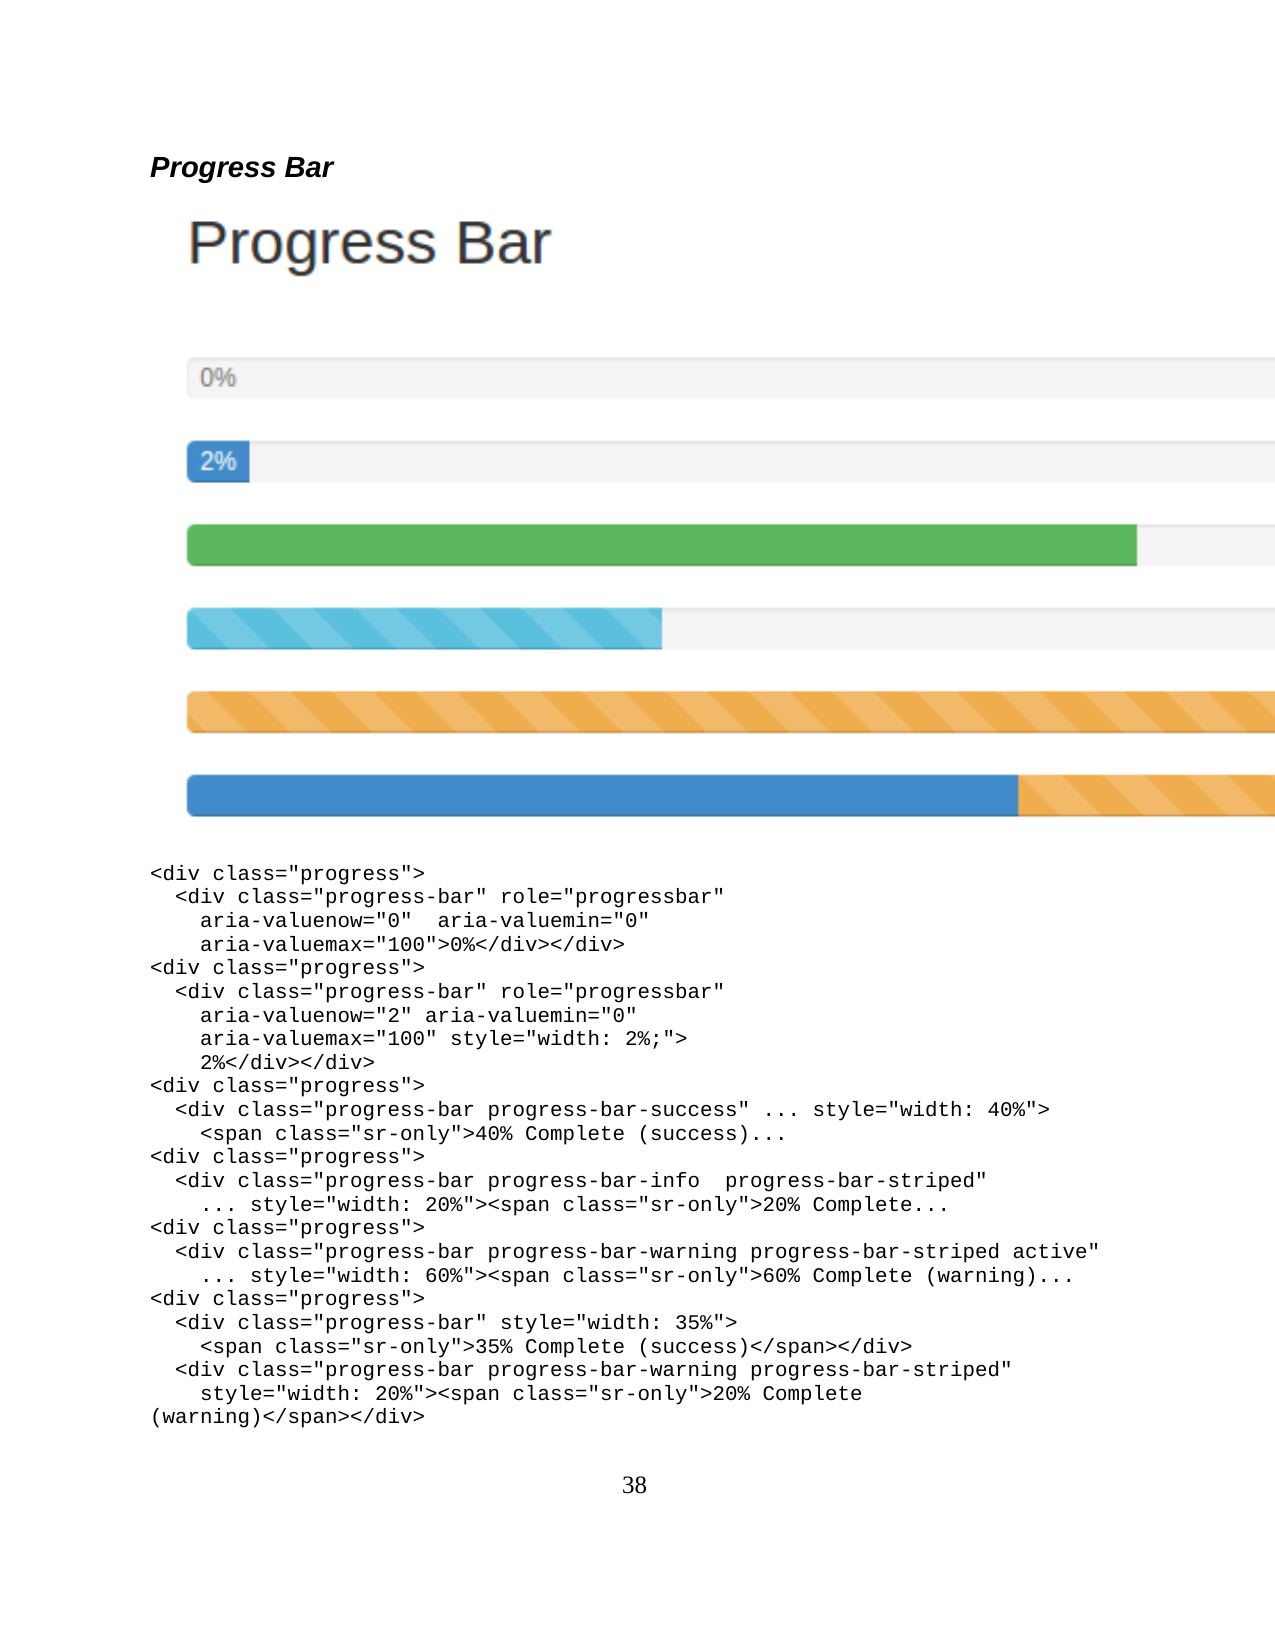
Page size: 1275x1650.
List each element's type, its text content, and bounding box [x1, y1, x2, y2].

text <span class="sr-only">35% Complete (success)</span></div> [150, 1336, 1125, 1359]
text <div class="progress-bar progress-bar-success" ... style="width: 40%"> [150, 1099, 1125, 1123]
text aria-valuemax="100" style="width: 2%;"> [150, 1028, 1125, 1052]
text <div class="progress-bar" role="progressbar" [150, 886, 1125, 910]
text aria-valuenow="2" aria-valuemin="0" [150, 1004, 1125, 1028]
text <div class="progress"> [150, 1288, 1125, 1312]
text <div class="progress"> [150, 1217, 1125, 1241]
text <div class="progress-bar progress-bar-warning progress-bar-striped active" [150, 1241, 1125, 1265]
text <div class="progress"> [150, 863, 1125, 886]
subtitle Progress Bar [150, 150, 1125, 183]
text <div class="progress"> [150, 1076, 1125, 1099]
text style="width: 20%"><span class="sr-only">20% Complete (warning)</span></div> [150, 1383, 1125, 1430]
text ... style="width: 60%"><span class="sr-only">60% Complete (warning)... [150, 1265, 1125, 1288]
text ... style="width: 20%"><span class="sr-only">20% Complete... [150, 1194, 1125, 1217]
text <div class="progress-bar" role="progressbar" [150, 981, 1125, 1004]
text <span class="sr-only">40% Complete (success)... [150, 1123, 1125, 1146]
text <div class="progress"> [150, 1146, 1125, 1170]
text <div class="progress-bar progress-bar-warning progress-bar-striped" [150, 1359, 1125, 1383]
text aria-valuenow="0" aria-valuemin="0" [150, 910, 1125, 934]
text aria-valuemax="100">0%</div></div> [150, 934, 1125, 957]
text <div class="progress-bar" style="width: 35%"> [150, 1312, 1125, 1336]
text <div class="progress"> [150, 957, 1125, 981]
text 2%</div></div> [150, 1052, 1125, 1076]
text <div class="progress-bar progress-bar-info progress-bar-striped" [150, 1170, 1125, 1194]
picture [150, 196, 1275, 863]
